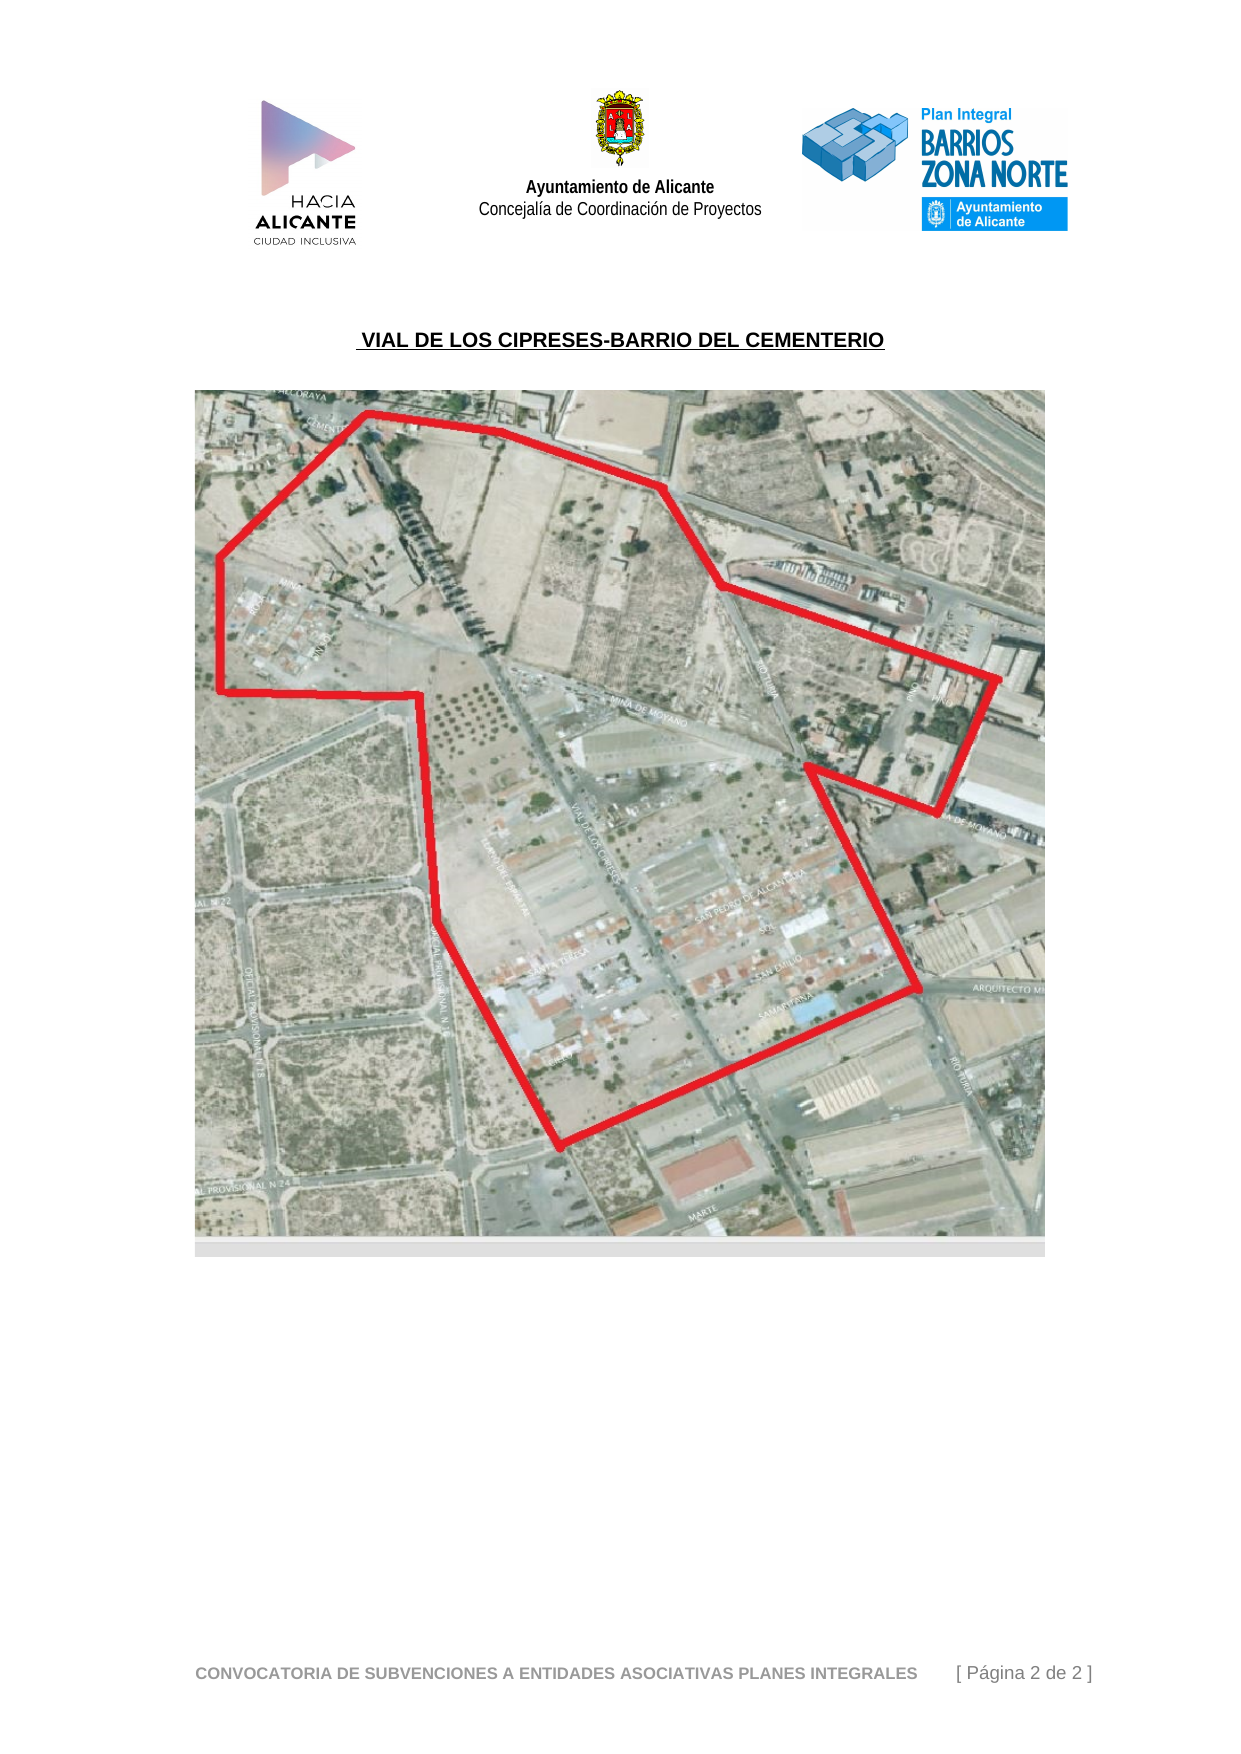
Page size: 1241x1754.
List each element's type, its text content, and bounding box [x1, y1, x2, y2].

picture [590, 88, 649, 168]
picture [194, 390, 1045, 1257]
text VIAL DE LOS CIPRESES-BARRIO DEL CEMENTERIO [148, 328, 1092, 352]
picture [802, 108, 1068, 231]
picture [248, 97, 362, 249]
picture [1060, 164, 1068, 182]
